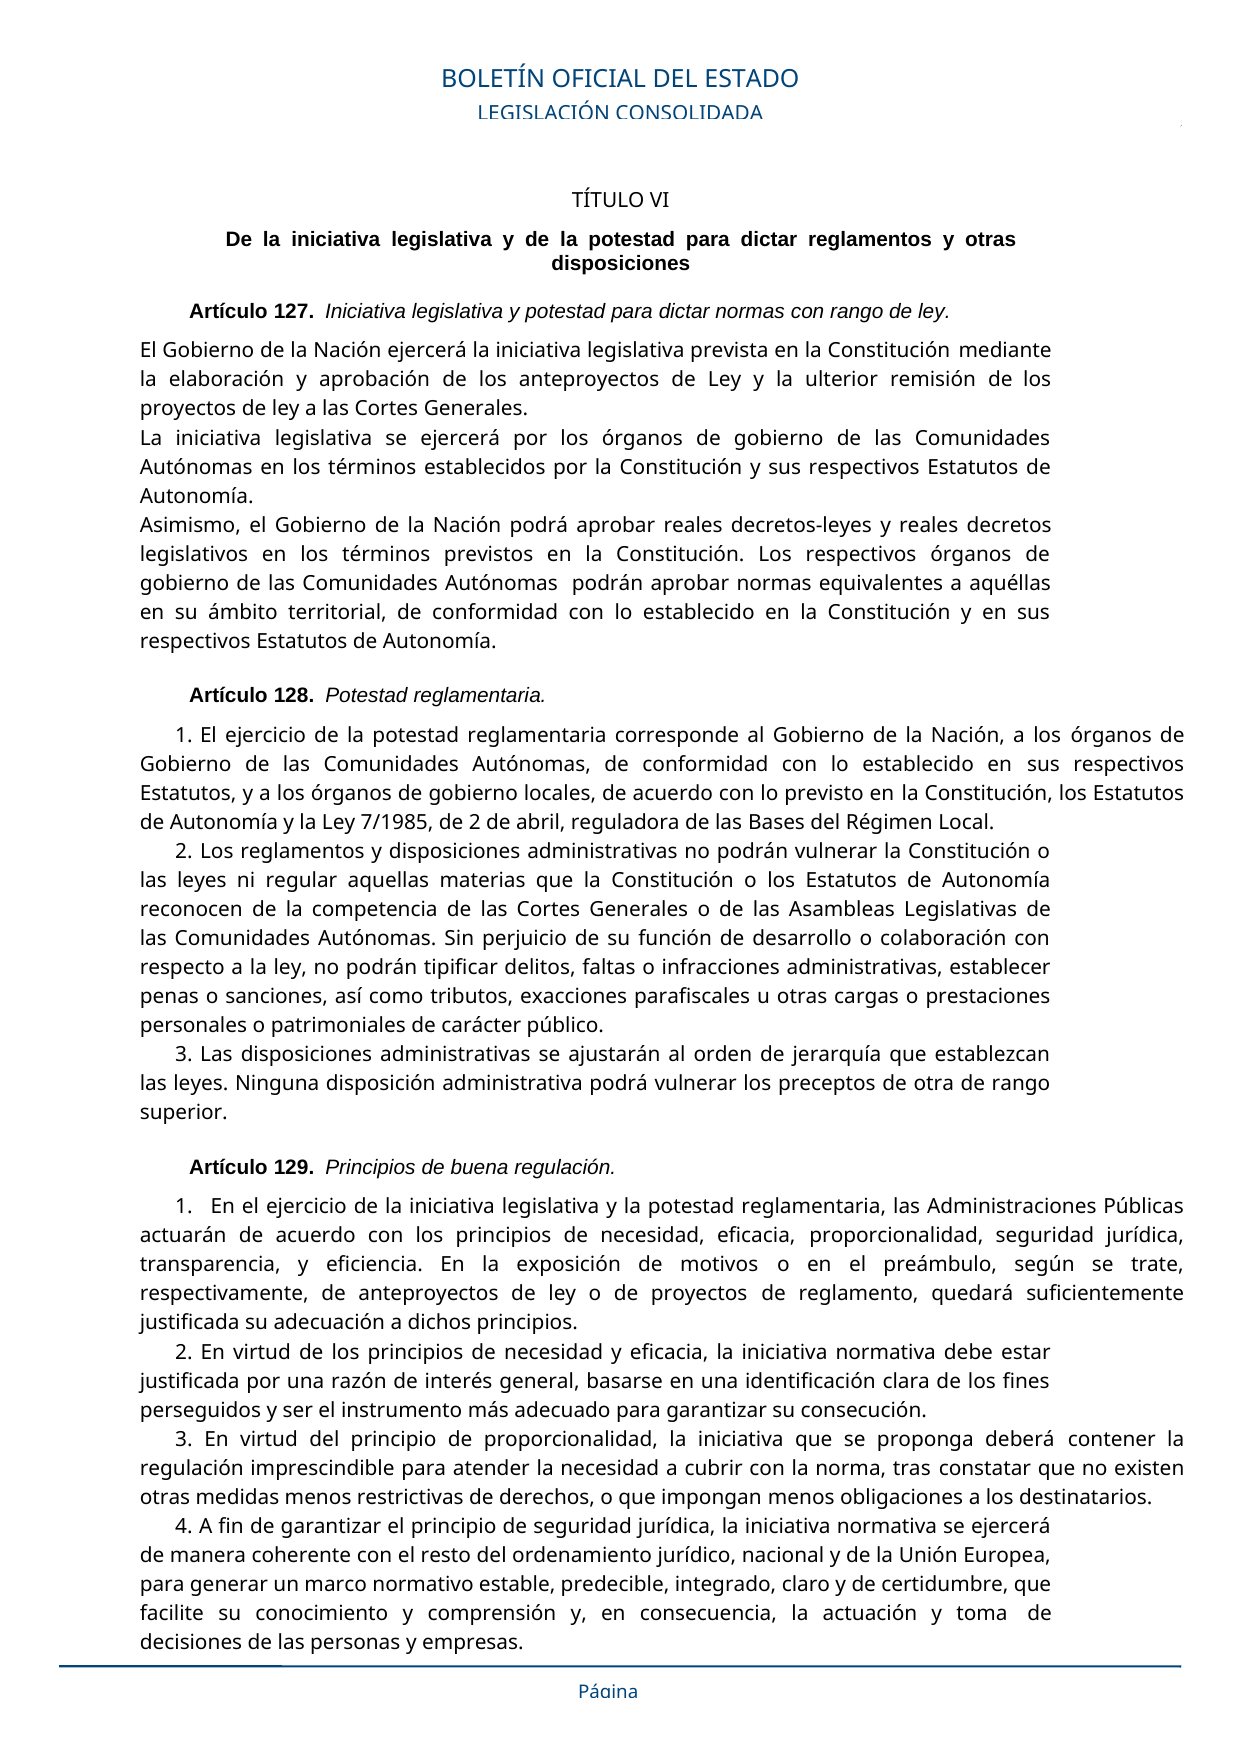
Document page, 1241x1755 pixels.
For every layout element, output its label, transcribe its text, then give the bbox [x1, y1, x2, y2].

list Los reglamentos y disposiciones administrativas no podrán vulnerar la Constitución o las leyes ni regular aquellas materias que la Constitución o los Estatutos de Autonomía reconocen de la competencia de las Cortes Generales o de las Asambleas Legislativas de las Comunidades Autónomas. Sin perjuicio de su función de desarrollo o colaboración con respecto a la ley, no podrán tipificar delitos, faltas o infracciones administrativas, establecer penas o sanciones, así como tributos, exacciones parafiscales u otras cargas o prestaciones personales o patrimoniales de carácter público. [139, 836, 1052, 1038]
list Las disposiciones administrativas se ajustarán al orden de jerarquía que establezcan las leyes. Ninguna disposición administrativa podrá vulnerar los preceptos de otra de rango superior. [139, 1039, 1051, 1126]
list En virtud de los principios de necesidad y eficacia, la iniciativa normativa debe estar justificada por una razón de interés general, basarse en una identificación clara de los fines perseguidos y ser el instrumento más adecuado para garantizar su consecución. [139, 1337, 1052, 1423]
list En virtud del principio de proporcionalidad, la iniciativa que se proponga deberá contener la regulación imprescindible para atender la necesidad a cubrir con la norma, tras constatar que no existen otras medidas menos restrictivas de derechos, o que impongan menos obligaciones a los destinatarios. [139, 1424, 1184, 1510]
list En el ejercicio de la iniciativa legislativa y la potestad reglamentaria, las Administraciones Públicas actuarán de acuerdo con los principios de necesidad, eficacia, proporcionalidad, seguridad jurídica, transparencia, y eficiencia. En la exposición de motivos o en el preámbulo, según se trate, respectivamente, de anteproyectos de ley o de proyectos de reglamento, quedará suficientemente justificada su adecuación a dichos principios. [139, 1192, 1184, 1336]
text El Gobierno de la Nación ejercerá la iniciativa legislativa prevista en la Constitución mediante la elaboración y aprobación de los anteproyectos de Ley y la ulterior remisión de los proyectos de ley a las Cortes Generales. [139, 336, 1052, 422]
text Artículo 128. Potestad reglamentaria. [189, 683, 1184, 707]
list A fin de garantizar el principio de seguridad jurídica, la iniciativa normativa se ejercerá de manera coherente con el resto del ordenamiento jurídico, nacional y de la Unión Europea, para generar un marco normativo estable, predecible, integrado, claro y de certidumbre, que facilite su conocimiento y comprensión y, en consecuencia, la actuación y toma de decisiones de las personas y empresas. [139, 1511, 1052, 1656]
text La iniciativa legislativa se ejercerá por los órganos de gobierno de las Comunidades Autónomas en los términos establecidos por la Constitución y sus respectivos Estatutos de Autonomía. [139, 423, 1052, 509]
list El ejercicio de la potestad reglamentaria corresponde al Gobierno de la Nación, a los órganos de Gobierno de las Comunidades Autónomas, de conformidad con lo establecido en sus respectivos Estatutos, y a los órganos de gobierno locales, de acuerdo con lo previsto en la Constitución, los Estatutos de Autonomía y la Ley 7/1985, de 2 de abril, reguladora de las Bases del Régimen Local. [139, 720, 1184, 835]
subtitle De la iniciativa legislativa y de la potestad para dictar reglamentos y otras disposiciones [224, 226, 1017, 275]
text TÍTULO VI [369, 185, 872, 213]
text Artículo 127. Iniciativa legislativa y potestad para dictar normas con rango de ley. [189, 299, 1184, 323]
text Artículo 129. Principios de buena regulación. [189, 1155, 1184, 1179]
text Asimismo, el Gobierno de la Nación podrá aprobar reales decretos-leyes y reales decretos legislativos en los términos previstos en la Constitución. Los respectivos órganos de gobierno de las Comunidades Autónomas podrán aprobar normas equivalentes a aquéllas en su ámbito territorial, de conformidad con lo establecido en la Constitución y en sus respectivos Estatutos de Autonomía. [139, 510, 1052, 654]
